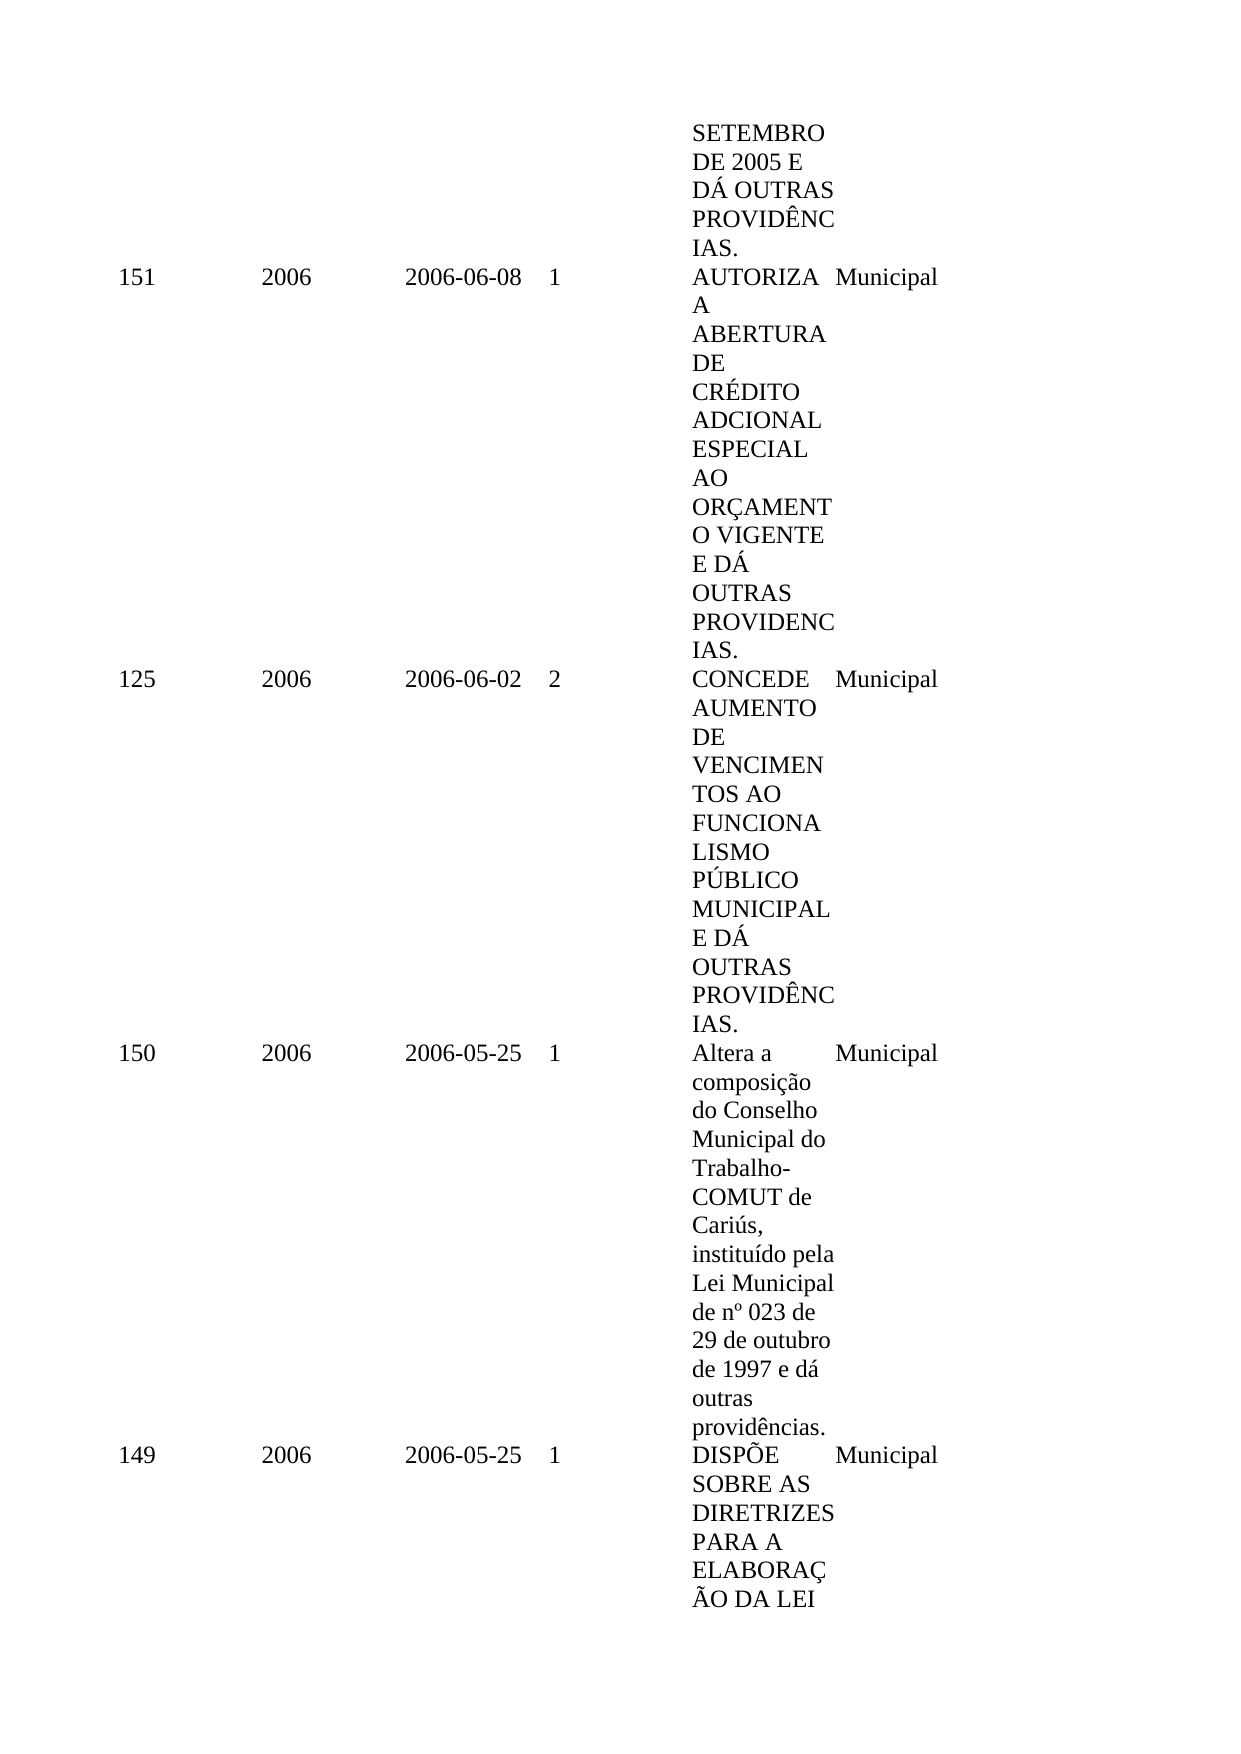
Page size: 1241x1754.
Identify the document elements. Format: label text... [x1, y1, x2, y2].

table_cell 125 [118, 664, 261, 1038]
table_cell 2006 [261, 1038, 405, 1441]
table_cell AUTORIZA A ABERTURA DE CRÉDITO ADCIONAL ESPECIAL AO ORÇAMENTO VIGENTE E DÁ OUTRAS PROVIDENCIAS. [692, 262, 835, 664]
table_cell CONCEDE AUMENTO DE VENCIMENTOS AO FUNCIONALISMO PÚBLICO MUNICIPAL E DÁ OUTRAS PROVIDÊNCIAS. [692, 664, 835, 1038]
table_cell [979, 664, 1122, 1038]
table_cell 2006 [261, 262, 405, 664]
table_cell [979, 262, 1122, 664]
table_cell [979, 118, 1122, 262]
table_cell [405, 118, 548, 262]
table_cell SETEMBRO DE 2005 E DÁ OUTRAS PROVIDÊNCIAS. [692, 118, 835, 262]
table_cell 2006-05-25 [405, 1441, 548, 1613]
table_cell 2 [548, 664, 692, 1038]
table_cell 149 [118, 1441, 261, 1613]
table_cell Altera a composição do Conselho Municipal do Trabalho-COMUT de Cariús, instituído pela Lei Municipal de nº 023 de 29 de outubro de 1997 e dá outras providências. [692, 1038, 835, 1441]
table_cell [548, 118, 692, 262]
table_cell DISPÕE SOBRE AS DIRETRIZES PARA A ELABORAÇÃO DA LEI [692, 1441, 835, 1613]
table_cell [118, 118, 261, 262]
table_cell [835, 118, 979, 262]
table_cell 2006 [261, 1441, 405, 1613]
table_cell 2006-06-08 [405, 262, 548, 664]
table_cell [261, 118, 405, 262]
table_cell 1 [548, 262, 692, 664]
table_cell Municipal [835, 664, 979, 1038]
table_cell 150 [118, 1038, 261, 1441]
table_cell [979, 1038, 1122, 1441]
table_cell 2006-05-25 [405, 1038, 548, 1441]
table_cell 2006 [261, 664, 405, 1038]
table_cell 1 [548, 1441, 692, 1613]
table_cell 2006-06-02 [405, 664, 548, 1038]
table_cell Municipal [835, 1441, 979, 1613]
table_cell 151 [118, 262, 261, 664]
table_cell Municipal [835, 1038, 979, 1441]
table_cell Municipal [835, 262, 979, 664]
table_cell 1 [548, 1038, 692, 1441]
table_cell [979, 1441, 1122, 1613]
